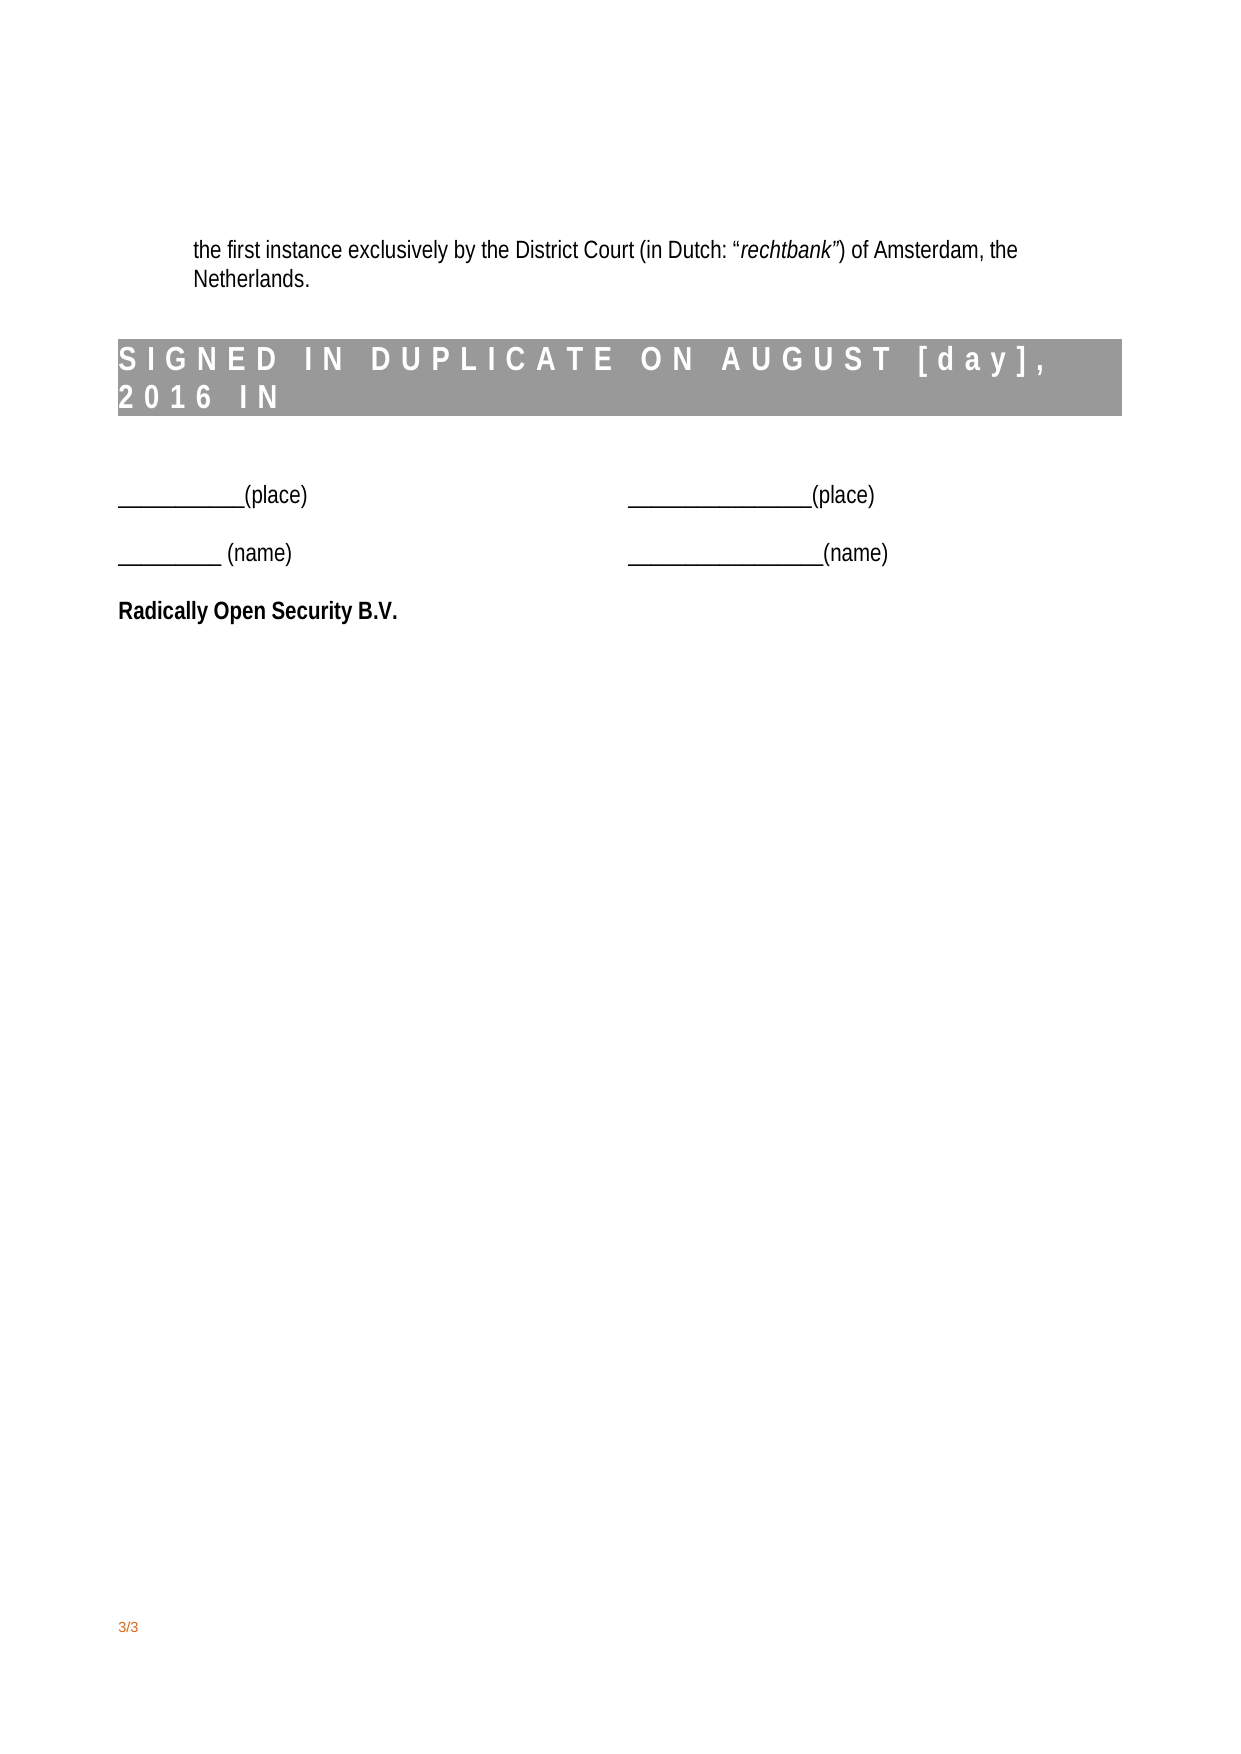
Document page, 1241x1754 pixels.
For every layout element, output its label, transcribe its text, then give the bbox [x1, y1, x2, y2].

text Radically Open Security B.V. [118, 596, 1122, 625]
list the first instance exclusively by the District Court (in Dutch: “rechtbank”) of Amsterdam, the Netherlands. [156, 235, 1122, 293]
text ___________(place) ________________(place) [118, 480, 1122, 509]
text _________ (name) _________________(name) [118, 538, 1122, 567]
subtitle SIGNED IN DUPLICATE ON AUGUST [day], 2016 IN [118, 339, 1122, 416]
